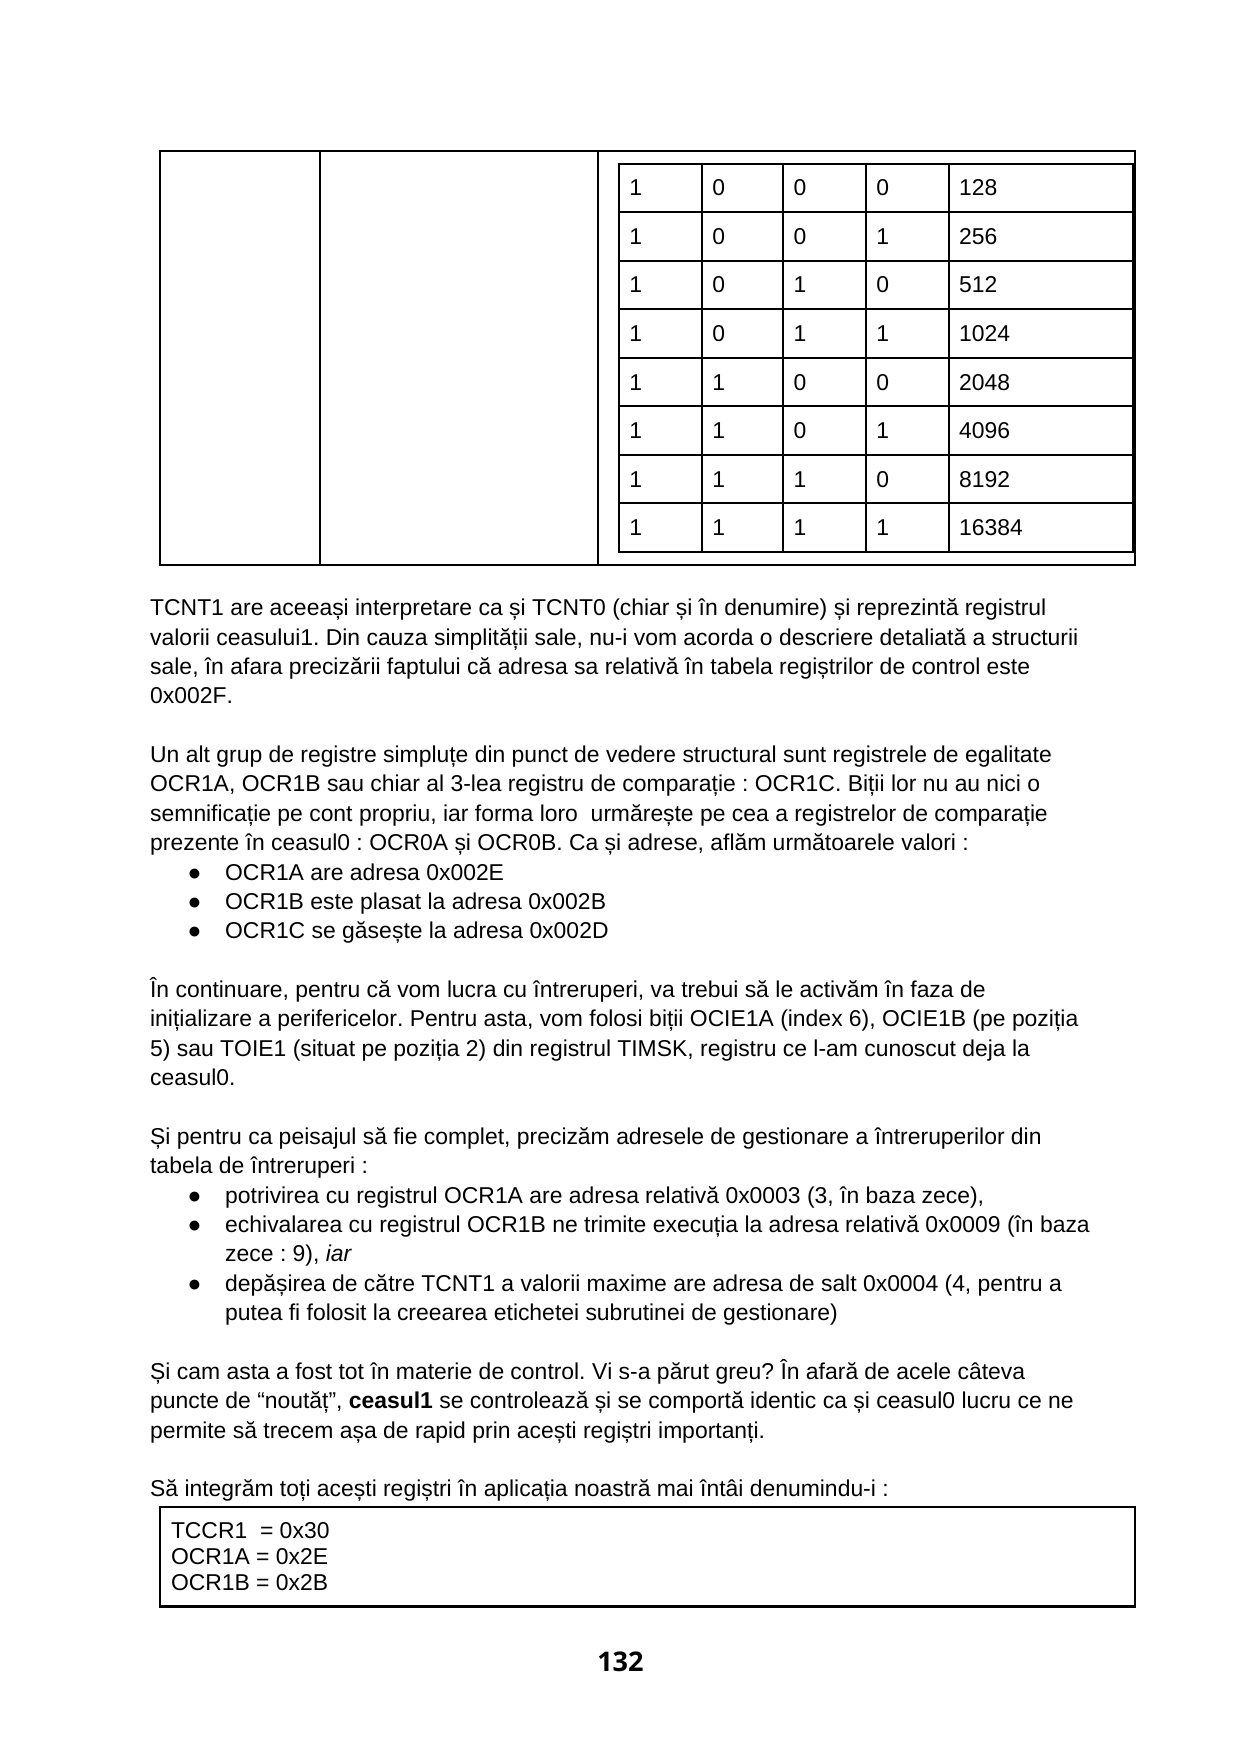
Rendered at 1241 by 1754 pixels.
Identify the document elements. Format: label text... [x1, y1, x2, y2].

text În continuare, pentru că vom lucra cu întreruperi, va trebui să le activăm în faza de inițializare a perifericelor. Pentru asta, vom folosi biții OCIE1A (index 6), OCIE1B (pe poziția 5) sau TOIE1 (situat pe poziția 2) din registrul TIMSK, registru ce l-am cunoscut deja la ceasul0. [150, 977, 1091, 1091]
table_cell 0 [784, 213, 865, 259]
table_cell 16384 [950, 504, 1132, 551]
table_cell 0 [867, 165, 948, 211]
table_cell 1 [867, 213, 948, 259]
list OCR1A are adresa 0x002E [187, 859, 1091, 885]
table_cell 4096 [950, 407, 1132, 454]
table_cell [599, 152, 1134, 563]
table_cell 1 [620, 359, 701, 405]
table_cell 1024 [950, 310, 1132, 357]
table_cell 1 [784, 262, 865, 308]
table_cell 0 [703, 213, 782, 259]
table_cell 1 [620, 456, 701, 502]
list potrivirea cu registrul OCR1A are adresa relativă 0x0003 (3, în baza zece), [187, 1182, 1091, 1208]
text Și pentru ca peisajul să fie complet, precizăm adresele de gestionare a întreruperilor din tabela de întreruperi : [150, 1124, 1091, 1179]
table_cell 1 [620, 262, 701, 308]
list OCR1B este plasat la adresa 0x002B [187, 889, 1091, 914]
table_cell 0 [784, 165, 865, 211]
table_cell 256 [950, 213, 1132, 259]
table_cell 1 [867, 310, 948, 357]
list echivalarea cu registrul OCR1B ne trimite execuția la adresa relativă 0x0009 (în baza zece : 9), iar [187, 1212, 1091, 1267]
table_cell 128 [950, 165, 1132, 211]
text TCNT1 are aceeași interpretare ca și TCNT0 (chiar și în denumire) și reprezintă registrul valorii ceasului1. Din cauza simplității sale, nu-i vom acorda o descriere detaliată a structurii sale, în afara precizării faptului că adresa sa relativă în tabela regiștrilor de control este 0x002F. [150, 595, 1091, 709]
table_cell 0 [703, 165, 782, 211]
table_cell 1 [620, 213, 701, 259]
table_cell 1 [867, 407, 948, 454]
table_cell 1 [703, 456, 782, 502]
text Un alt grup de registre simpluțe din punct de vedere structural sunt registrele de egalitate OCR1A, OCR1B sau chiar al 3-lea registru de comparație : OCR1C. Biții lor nu au nici o semnificație pe cont propriu, iar forma loro urmărește pe cea a registrelor de comparație prezente în ceasul0 : OCR0A și OCR0B. Ca și adrese, aflăm următoarele valori : [150, 742, 1091, 856]
table_cell 0 [867, 456, 948, 502]
table_cell 8192 [950, 456, 1132, 502]
table_cell 1 [784, 310, 865, 357]
table_cell 512 [950, 262, 1132, 308]
table_cell 1 [620, 165, 701, 211]
table_cell 1 [620, 310, 701, 357]
table_cell 1 [703, 359, 782, 405]
list depășirea de către TCNT1 a valorii maxime are adresa de salt 0x0004 (4, pentru a putea fi folosit la creearea etichetei subrutinei de gestionare) [187, 1271, 1091, 1326]
table_cell 0 [703, 262, 782, 308]
table_cell 0 [784, 359, 865, 405]
table_cell 1 [867, 504, 948, 551]
table_cell [321, 152, 597, 563]
table_cell 2048 [950, 359, 1132, 405]
table_cell 0 [784, 407, 865, 454]
text Să integrăm toți acești regiștri în aplicația noastră mai întâi denumindu-i : [150, 1476, 1091, 1502]
table_cell 1 [703, 504, 782, 551]
table_header TCCR1 = 0x30 OCR1A = 0x2E OCR1B = 0x2B [161, 1508, 1134, 1605]
table_cell 1 [784, 456, 865, 502]
table_cell [161, 152, 319, 563]
table_cell 0 [703, 310, 782, 357]
text Și cam asta a fost tot în materie de control. Vi s-a părut greu? În afară de acele câteva puncte de “noutăț”, ceasul1 se controlează și se comportă identic ca și ceasul0 lucru ce ne permite să trecem așa de rapid prin acești regiștri importanți. [150, 1359, 1091, 1443]
table_cell 0 [867, 262, 948, 308]
table_cell 1 [784, 504, 865, 551]
table_cell 1 [620, 504, 701, 551]
table_cell 1 [620, 407, 701, 454]
table_cell 0 [867, 359, 948, 405]
table_cell 1 [703, 407, 782, 454]
list OCR1C se găsește la adresa 0x002D [187, 918, 1091, 944]
